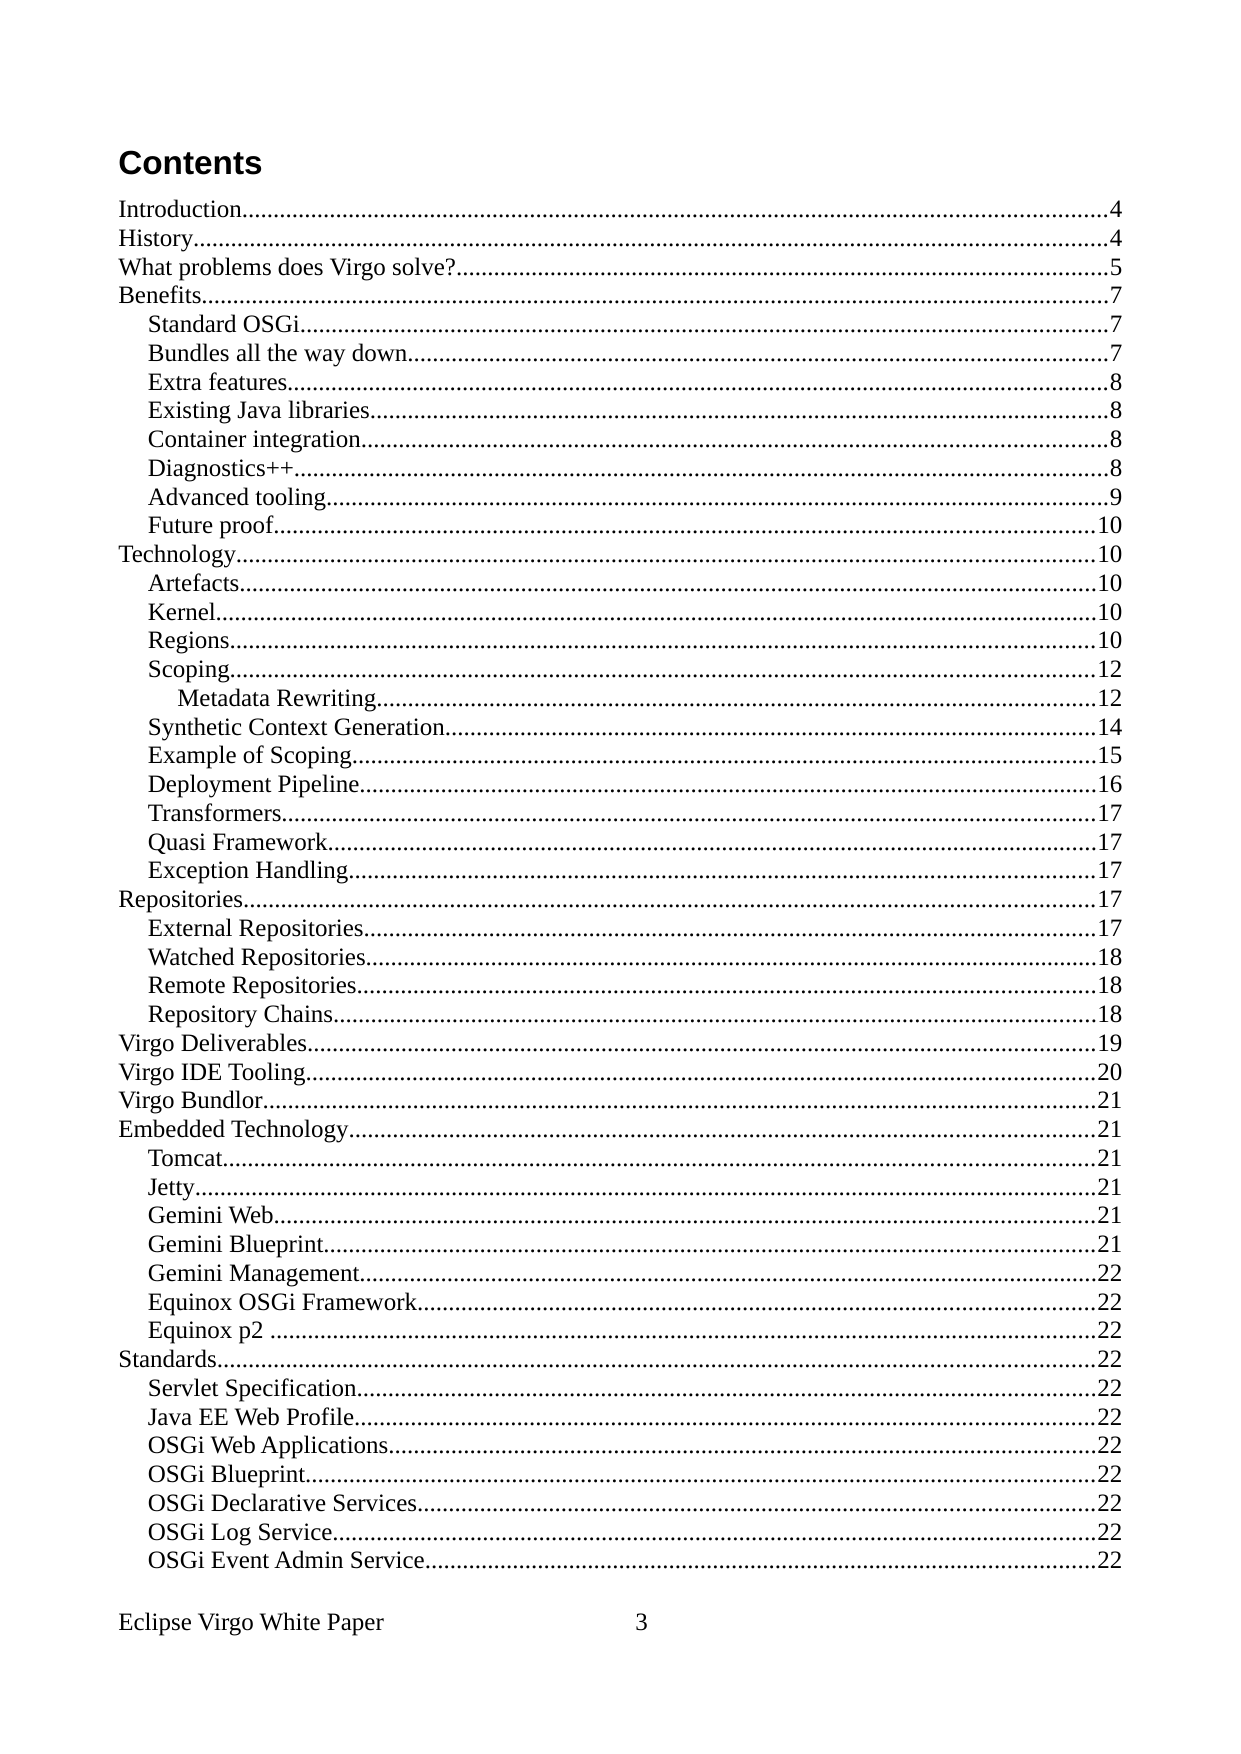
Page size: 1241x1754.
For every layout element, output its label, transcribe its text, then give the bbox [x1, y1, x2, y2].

text Technology 10 [118, 539, 1122, 568]
text Virgo Bundlor 21 [118, 1085, 1122, 1114]
text Introduction 4 [118, 194, 1122, 223]
text Standards 22 [118, 1344, 1122, 1373]
text Jetty 21 [148, 1172, 1122, 1200]
text Equinox OSGi Framework 22 [148, 1287, 1122, 1315]
text Gemini Web 21 [148, 1200, 1122, 1229]
text Scoping 12 [148, 654, 1122, 683]
text Quasi Framework 17 [148, 827, 1122, 855]
text OSGi Declarative Services 22 [148, 1488, 1122, 1517]
text Gemini Management 22 [148, 1258, 1122, 1287]
text OSGi Event Admin Service 22 [148, 1545, 1122, 1574]
text Future proof 10 [148, 510, 1122, 539]
subtitle Contents [118, 143, 1122, 182]
text Kernel 10 [148, 597, 1122, 625]
text Metadata Rewriting 12 [177, 683, 1122, 712]
text Servlet Specification 22 [148, 1373, 1122, 1402]
text OSGi Log Service 22 [148, 1517, 1122, 1545]
text Synthetic Context Generation 14 [148, 712, 1122, 740]
text OSGi Web Applications 22 [148, 1430, 1122, 1459]
text Virgo Deliverables 19 [118, 1028, 1122, 1057]
text Advanced tooling 9 [148, 482, 1122, 510]
text Example of Scoping 15 [148, 740, 1122, 769]
text Extra features 8 [148, 367, 1122, 395]
text What problems does Virgo solve? 5 [118, 252, 1122, 280]
text Existing Java libraries 8 [148, 395, 1122, 424]
text Artefacts 10 [148, 568, 1122, 597]
text Tomcat 21 [148, 1143, 1122, 1172]
text Repository Chains 18 [148, 999, 1122, 1028]
text Standard OSGi 7 [148, 309, 1122, 338]
text OSGi Blueprint 22 [148, 1459, 1122, 1488]
text Benefits 7 [118, 280, 1122, 309]
text Repositories 17 [118, 884, 1122, 913]
text Exception Handling 17 [148, 855, 1122, 884]
text Deployment Pipeline 16 [148, 769, 1122, 798]
text Java EE Web Profile 22 [148, 1402, 1122, 1430]
text Watched Repositories 18 [148, 942, 1122, 970]
text Embedded Technology 21 [118, 1114, 1122, 1143]
text Remote Repositories 18 [148, 970, 1122, 999]
text Diagnostics++ 8 [148, 453, 1122, 482]
text External Repositories 17 [148, 913, 1122, 942]
text Bundles all the way down 7 [148, 338, 1122, 367]
text History 4 [118, 223, 1122, 252]
text Regions 10 [148, 625, 1122, 654]
text Equinox p2 22 [148, 1315, 1122, 1344]
text Gemini Blueprint 21 [148, 1229, 1122, 1258]
text Virgo IDE Tooling 20 [118, 1057, 1122, 1085]
text Container integration 8 [148, 424, 1122, 453]
text Transformers 17 [148, 798, 1122, 827]
